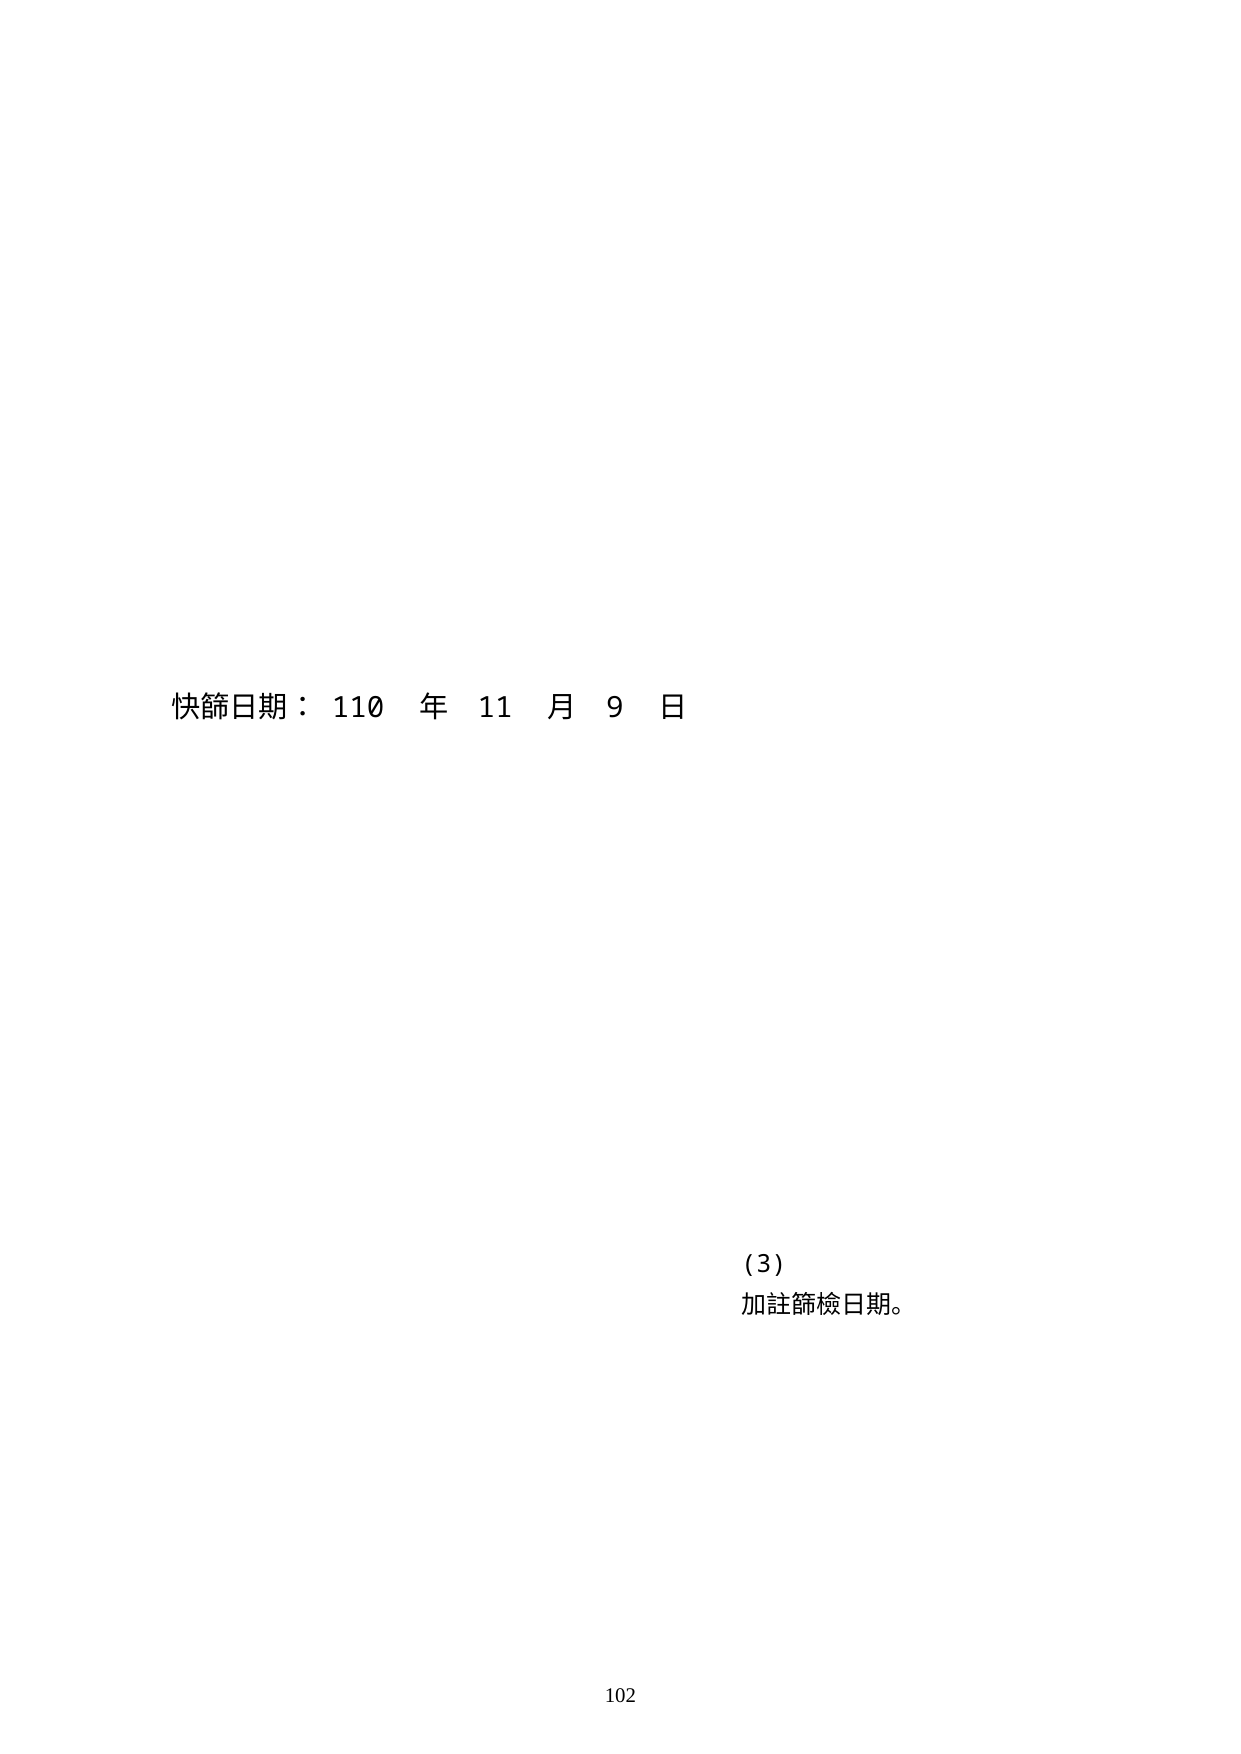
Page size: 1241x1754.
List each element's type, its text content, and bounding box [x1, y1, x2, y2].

text 加註篩檢日期。 [741, 1281, 1020, 1322]
text 快篩日期： 110 年 11 月 9 日 [171, 663, 1128, 726]
text (3) [741, 1239, 1020, 1281]
